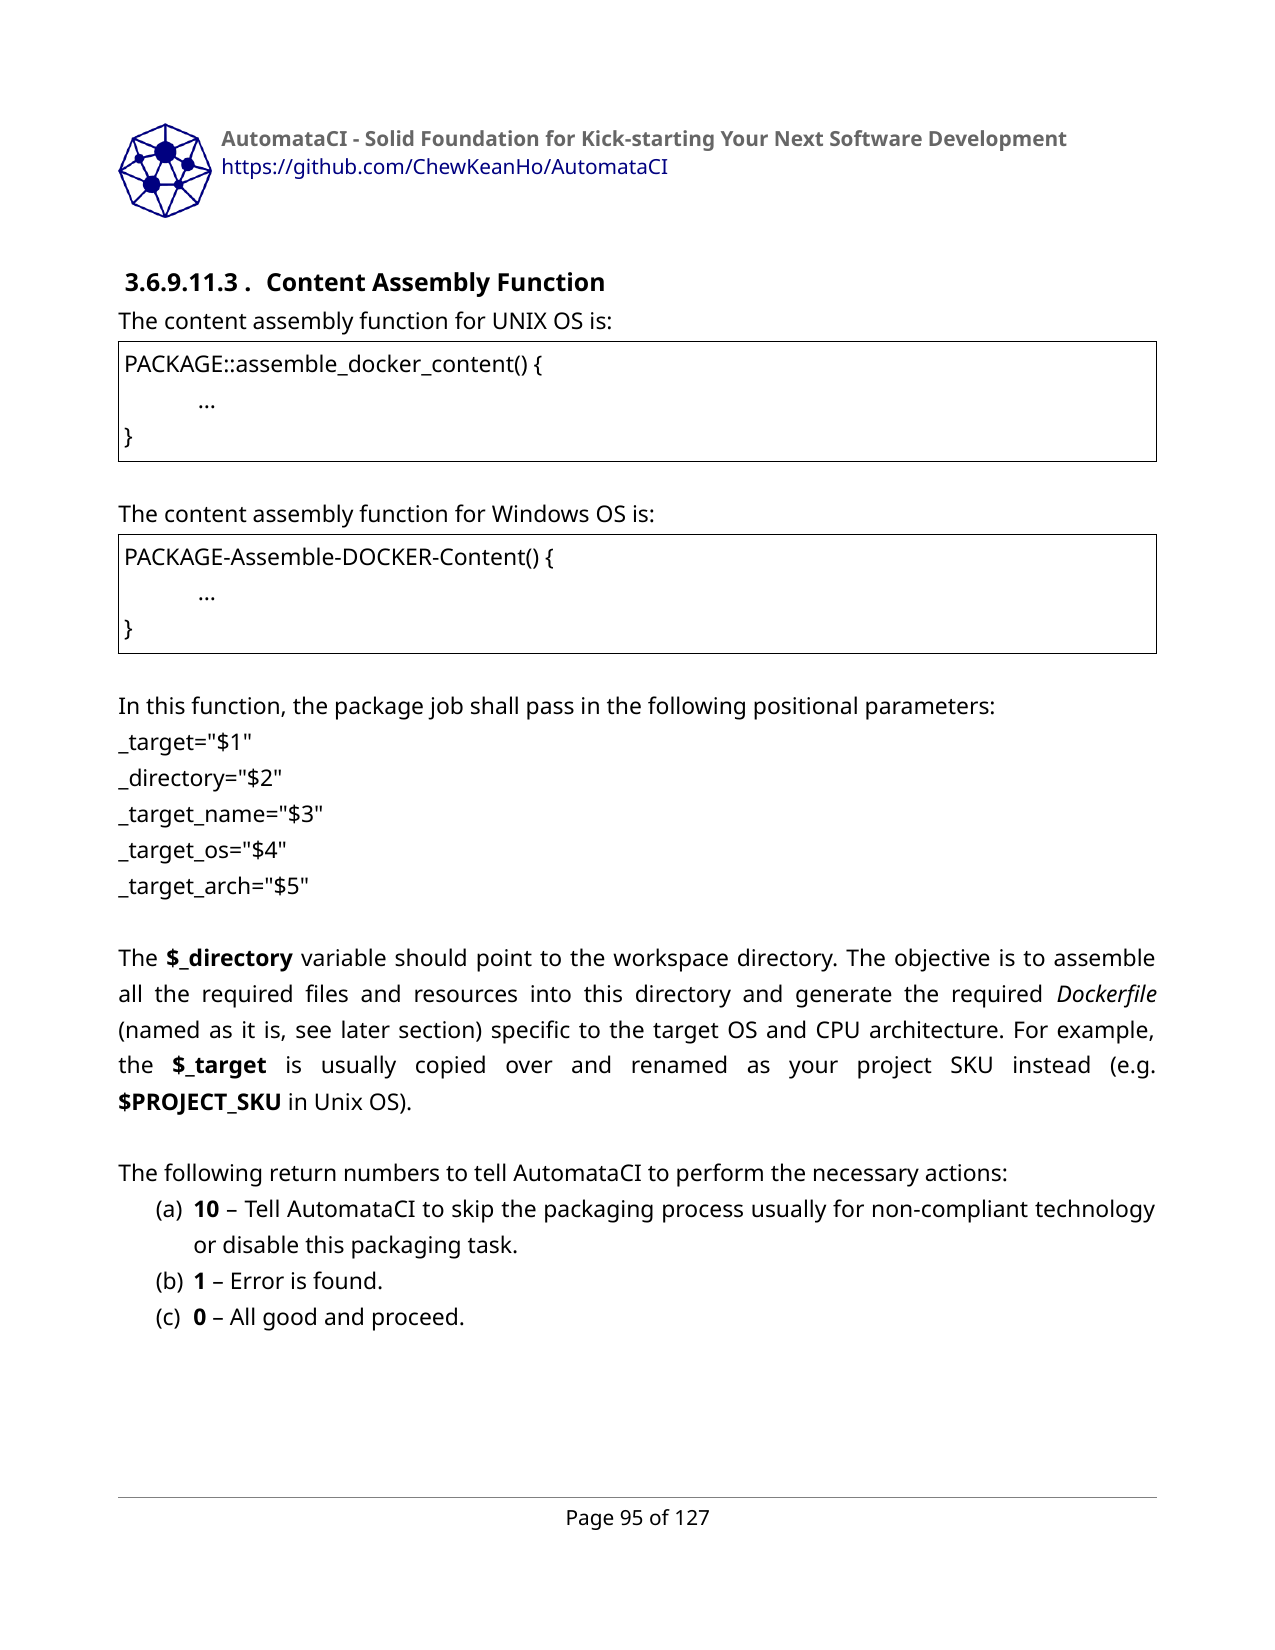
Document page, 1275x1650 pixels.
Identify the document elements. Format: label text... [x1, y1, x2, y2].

list 10 – Tell AutomataCI to skip the packaging process usually for non-compliant technology or disable this packaging task. [156, 1193, 1157, 1260]
table_header PACKAGE-Assemble-DOCKER-Content() { … } [119, 535, 1156, 653]
text The content assembly function for Windows OS is: [118, 498, 1157, 529]
text The content assembly function for UNIX OS is: [118, 305, 1157, 337]
text _target_name="$3" [118, 798, 1157, 829]
list 0 – All good and proceed. [156, 1301, 1157, 1332]
text The $_directory variable should point to the workspace directory. The objective is to assemble all the required files and resources into this directory and generate the required Dockerfile (named as it is, see later section) specific to the target OS and CPU architecture. For example, the $_target is usually copied over and renamed as your project SKU instead (e.g. $PROJECT_SKU in Unix OS). [118, 942, 1157, 1117]
table_header PACKAGE::assemble_docker_content() { … } [119, 342, 1156, 461]
text The following return numbers to tell AutomataCI to perform the necessary actions: [118, 1157, 1157, 1188]
text _target="$1" [118, 726, 1157, 757]
subtitle Content Assembly Function [118, 265, 1157, 299]
list 1 – Error is found. [156, 1265, 1157, 1296]
text In this function, the package job shall pass in the following positional parameters: [118, 690, 1157, 721]
text _directory="$2" [118, 762, 1157, 793]
picture [118, 123, 212, 218]
text _target_os="$4" [118, 834, 1157, 865]
text _target_arch="$5" [118, 870, 1157, 901]
